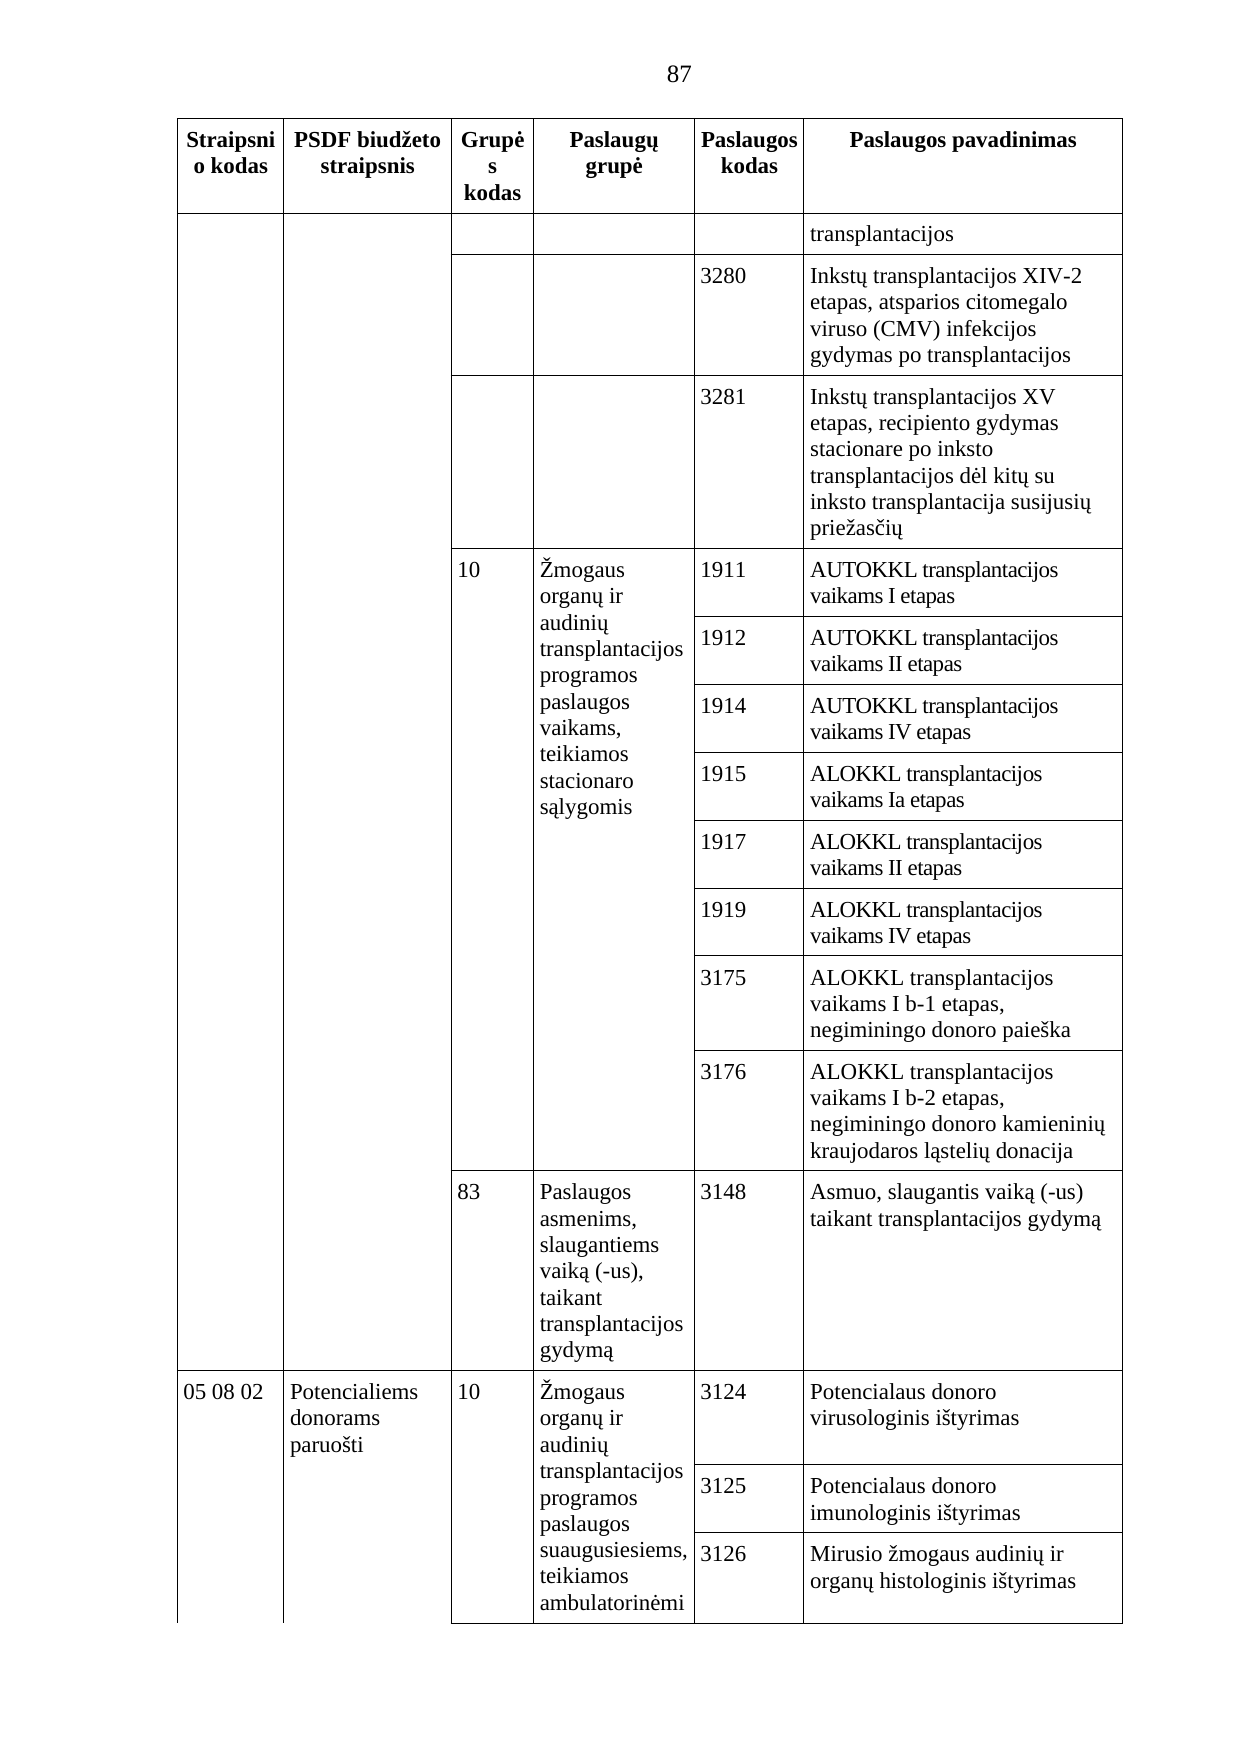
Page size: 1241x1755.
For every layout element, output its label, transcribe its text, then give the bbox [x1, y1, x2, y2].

table_cell 3281 [695, 376, 803, 548]
table_cell [695, 214, 803, 254]
table_cell 3280 [695, 255, 803, 374]
table_cell [284, 888, 451, 955]
table_cell Paslaugos asmenims, slaugantiems vaiką (-us), taikant transplantacijos gydymą [534, 1171, 694, 1370]
table_cell [178, 1050, 283, 1370]
table_cell [178, 888, 283, 955]
table_cell [534, 955, 694, 1050]
table_cell 3175 [695, 956, 803, 1050]
table_cell [284, 1532, 451, 1622]
table_cell 1919 [695, 889, 803, 955]
table_cell [452, 888, 533, 955]
table_cell [284, 820, 451, 887]
table_cell 1912 [695, 617, 803, 684]
table_cell ALOKKL transplantacijos vaikams I b-1 etapas, negiminingo donoro paieška [804, 956, 1122, 1050]
table_cell [178, 375, 283, 548]
table_cell [452, 255, 533, 374]
table_cell [178, 684, 283, 752]
table_cell [178, 616, 283, 684]
table_cell [178, 752, 283, 819]
table_cell 1915 [695, 753, 803, 819]
table_cell 1917 [695, 821, 803, 887]
table_cell [284, 955, 451, 1050]
table_cell [284, 1464, 451, 1532]
table_cell Potencialiems donorams paruošti [284, 1371, 451, 1464]
table_cell Inkstų transplantacijos XIV-2 etapas, atsparios citomegalo viruso (CMV) infekcijos gydymas po transplantacijos [804, 255, 1122, 374]
table_cell [534, 376, 694, 548]
table_cell AUTOKKL transplantacijos vaikams I etapas [804, 549, 1122, 616]
table_header Paslaugos kodas [695, 119, 803, 212]
table_header Paslaugų grupė [534, 119, 694, 212]
table_cell [452, 955, 533, 1050]
table_cell 10 [452, 1371, 533, 1464]
table_cell Potencialaus donoro imunologinis ištyrimas [804, 1465, 1122, 1532]
table_cell [284, 684, 451, 752]
table_cell Žmogaus organų ir audinių transplantacijos programos paslaugos suaugusiesiems, teikiamos ambulatorinėmi [534, 1371, 694, 1622]
table_cell Potencialaus donoro virusologinis ištyrimas [804, 1371, 1122, 1464]
table_cell 83 [452, 1171, 533, 1370]
table_cell [534, 214, 694, 254]
table_cell ALOKKL transplantacijos vaikams II etapas [804, 821, 1122, 887]
table_cell [284, 1050, 451, 1370]
table_cell 3125 [695, 1465, 803, 1532]
table_cell [284, 548, 451, 616]
table_cell Mirusio žmogaus audinių ir organų histologinis ištyrimas [804, 1533, 1122, 1622]
table_cell [452, 376, 533, 548]
table_header Paslaugos pavadinimas [804, 119, 1122, 212]
table_cell [178, 214, 283, 254]
table_cell Asmuo, slaugantis vaiką (-us) taikant transplantacijos gydymą [804, 1171, 1122, 1370]
table_cell 3176 [695, 1051, 803, 1170]
table_cell 1914 [695, 685, 803, 752]
table_cell [178, 254, 283, 374]
table_cell [284, 254, 451, 374]
table_header Grupės kodas [452, 119, 533, 212]
table_cell [178, 1532, 283, 1622]
table_cell ALOKKL transplantacijos vaikams I b-2 etapas, negiminingo donoro kamieninių kraujodaros ląstelių donacija [804, 1051, 1122, 1170]
table_cell 3126 [695, 1533, 803, 1622]
table_cell 1911 [695, 549, 803, 616]
table_cell [534, 1050, 694, 1170]
table_cell [178, 955, 283, 1050]
table_cell [284, 375, 451, 548]
table_cell AUTOKKL transplantacijos vaikams IV etapas [804, 685, 1122, 752]
table_cell [452, 214, 533, 254]
table_cell AUTOKKL transplantacijos vaikams II etapas [804, 617, 1122, 684]
table_header PSDF biudžeto straipsnis [284, 119, 451, 212]
table_cell 10 [452, 549, 533, 616]
table_cell ALOKKL transplantacijos vaikams IV etapas [804, 889, 1122, 955]
table_cell 3124 [695, 1371, 803, 1464]
table_cell 3148 [695, 1171, 803, 1370]
table_cell transplantacijos [804, 214, 1122, 254]
table_cell [178, 820, 283, 887]
table_cell Inkstų transplantacijos XV etapas, recipiento gydymas stacionare po inksto transplantacijos dėl kitų su inksto transplantacija susijusių priežasčių [804, 376, 1122, 548]
table_cell [452, 1050, 533, 1170]
table_cell [452, 752, 533, 819]
table_cell ALOKKL transplantacijos vaikams Ia etapas [804, 753, 1122, 819]
table_cell [452, 1464, 533, 1532]
table_cell Žmogaus organų ir audinių transplantacijos programos paslaugos vaikams, teikiamos stacionaro sąlygomis [534, 549, 694, 955]
table_cell [452, 616, 533, 684]
table_cell [452, 820, 533, 887]
table_cell [178, 548, 283, 616]
table_cell [452, 684, 533, 752]
table_cell [534, 255, 694, 374]
table_cell 05 08 02 [178, 1371, 283, 1464]
table_cell [284, 214, 451, 254]
table_cell [178, 1464, 283, 1532]
table_header Straipsnio kodas [178, 119, 283, 212]
table_cell [452, 1532, 533, 1622]
table_cell [284, 616, 451, 684]
table_cell [284, 752, 451, 819]
